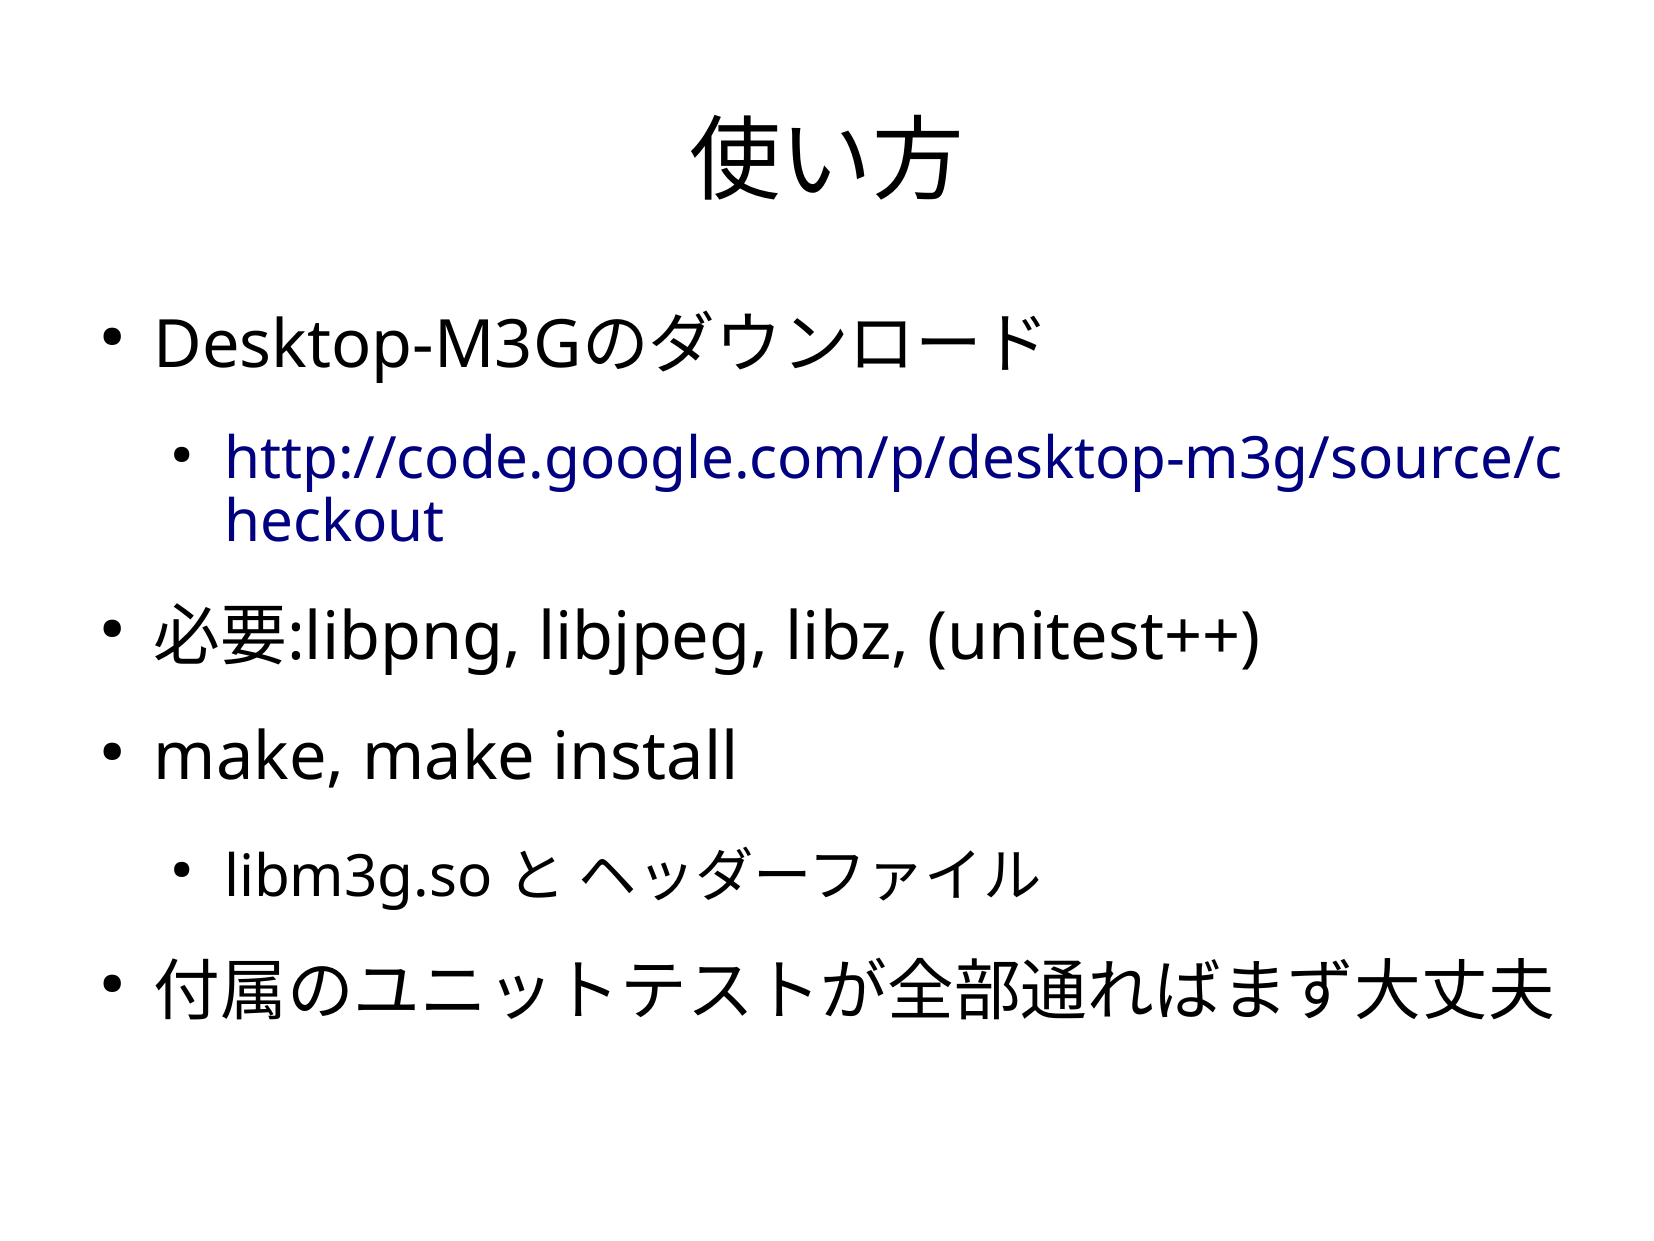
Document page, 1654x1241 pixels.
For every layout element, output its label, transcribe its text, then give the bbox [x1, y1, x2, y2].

list Desktop-M3Gのダウンロード http://code.google.com/p/desktop-m3g/source/checkout 必要:libpng, libjpeg, libz, (unitest++) make, make install libm3g.so と ヘッダーファイル 付属のユニットテストが全部通ればまず大丈夫 [82, 290, 1571, 1109]
title 使い方 [82, 56, 1571, 250]
